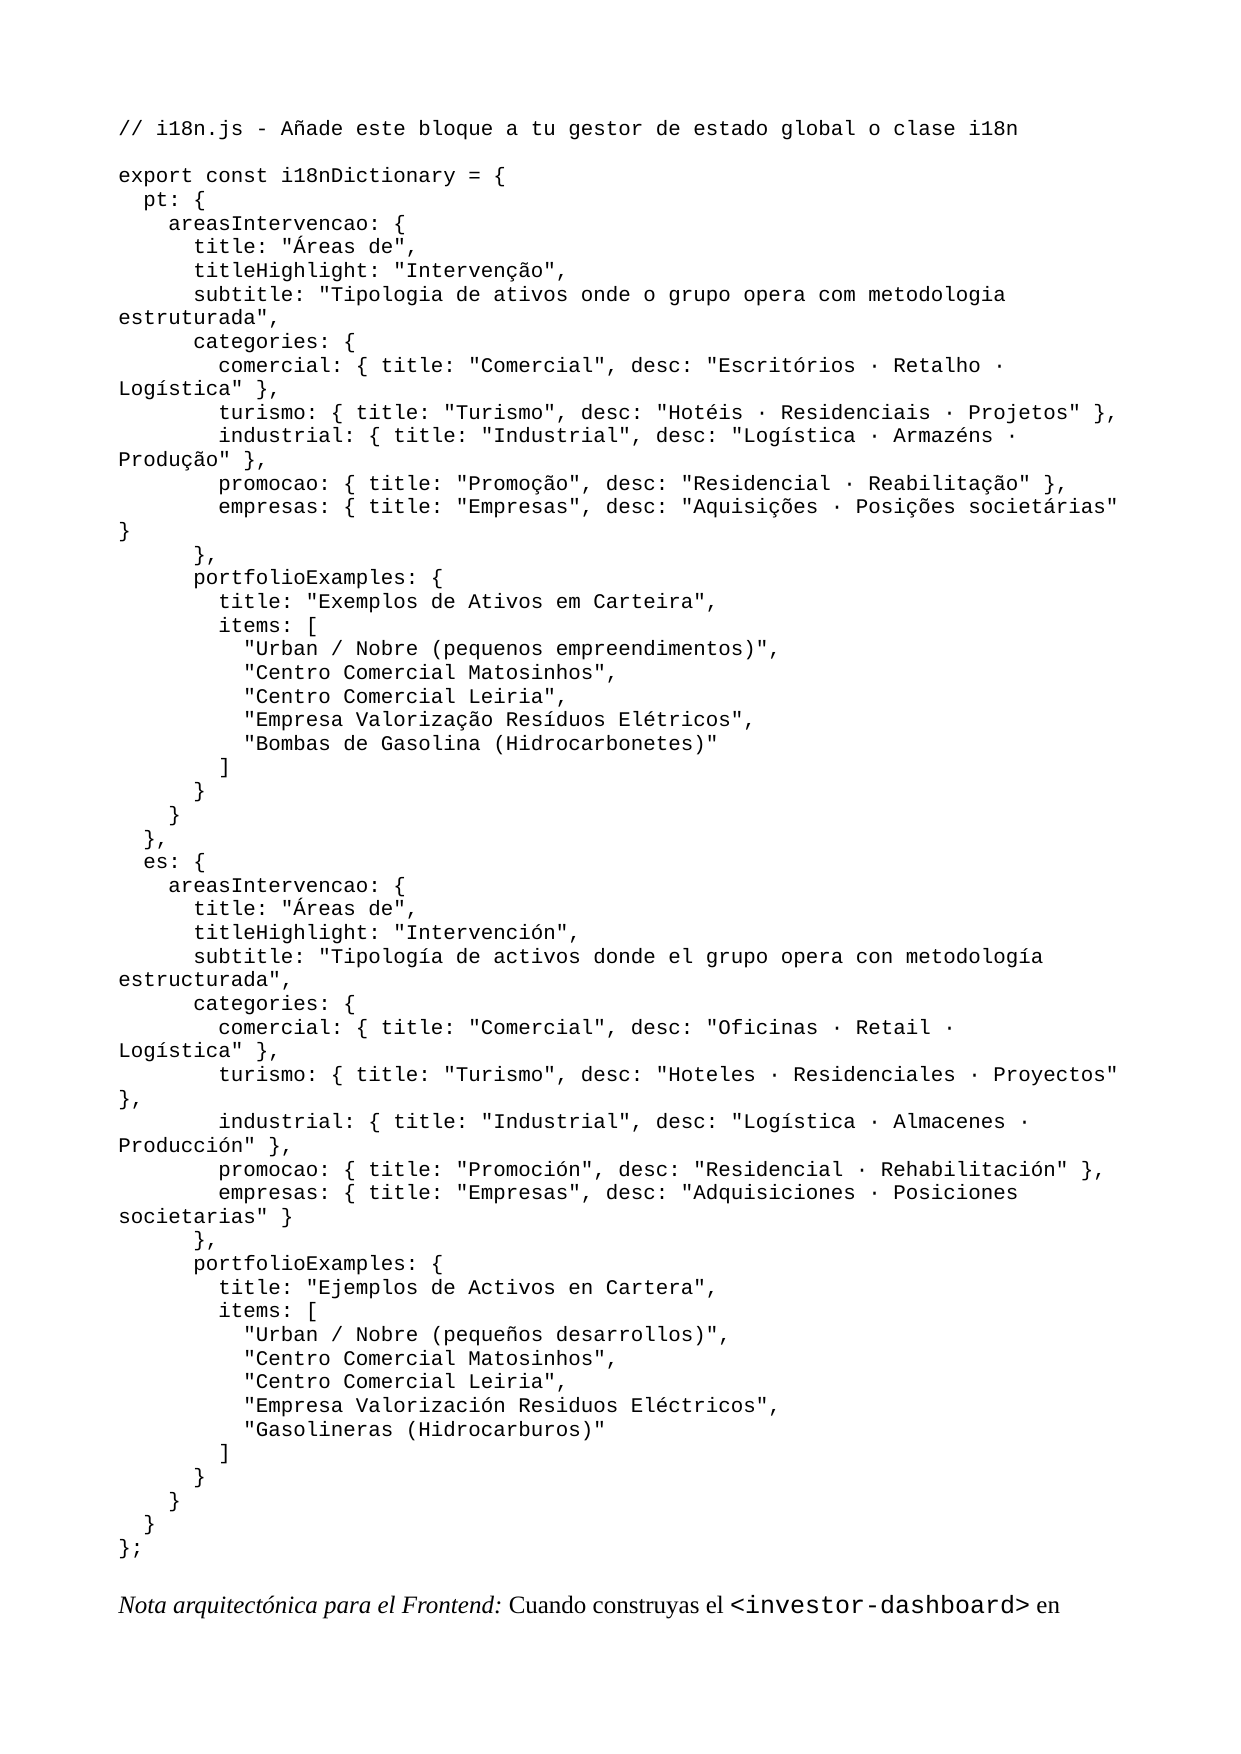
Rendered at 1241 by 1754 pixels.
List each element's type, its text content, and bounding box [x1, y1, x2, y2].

table_cell // i18n.js - Añade este bloque a tu gestor de estado global o clase i18n export const i18nDictionary = { pt: { areasIntervencao: { title: "Áreas de", titleHighlight: "Intervenção", subtitle: "Tipologia de ativos onde o grupo opera com metodologia estruturada", categories: { comercial: { title: "Comercial", desc: "Escritórios · Retalho · Logística" }, turismo: { title: "Turismo", desc: "Hotéis · Residenciais · Projetos" }, industrial: { title: "Industrial", desc: "Logística · Armazéns · Produção" }, promocao: { title: "Promoção", desc: "Residencial · Reabilitação" }, empresas: { title: "Empresas", desc: "Aquisições · Posições societárias" } }, portfolioExamples: { title: "Exemplos de Ativos em Carteira", items: [ "Urban / Nobre (pequenos empreendimentos)", "Centro Comercial Matosinhos", "Centro Comercial Leiria", "Empresa Valorização Resíduos Elétricos", "Bombas de Gasolina (Hidrocarbonetes)" ] } } }, es: { areasIntervencao: { title: "Áreas de", titleHighlight: "Intervención", subtitle: "Tipología de activos donde el grupo opera con metodología estructurada", categories: { comercial: { title: "Comercial", desc: "Oficinas · Retail · Logística" }, turismo: { title: "Turismo", desc: "Hoteles · Residenciales · Proyectos" }, industrial: { title: "Industrial", desc: "Logística · Almacenes · Producción" }, promocao: { title: "Promoción", desc: "Residencial · Rehabilitación" }, empresas: { title: "Empresas", desc: "Adquisiciones · Posiciones societarias" } }, portfolioExamples: { title: "Ejemplos de Activos en Cartera", items: [ "Urban / Nobre (pequeños desarrollos)", "Centro Comercial Matosinhos", "Centro Comercial Leiria", "Empresa Valorización Residuos Eléctricos", "Gasolineras (Hidrocarburos)" ] } } } }; Nota arquitectónica para el Frontend: Cuando construyas el <investor-dashboard> en [118, 118, 1122, 1621]
